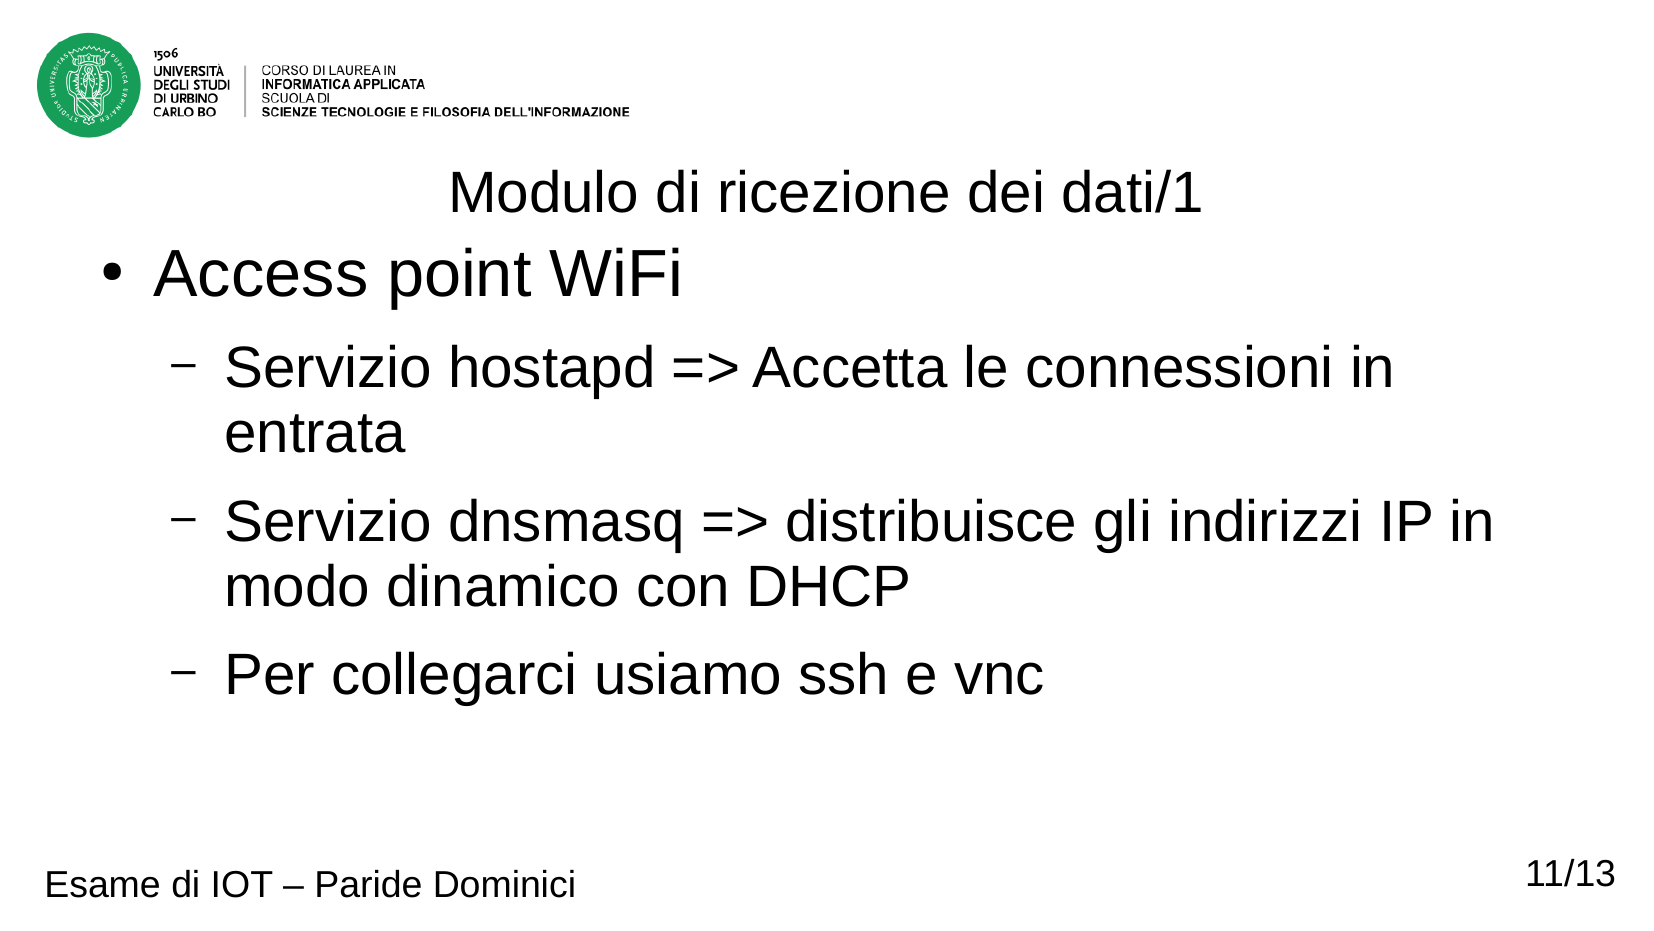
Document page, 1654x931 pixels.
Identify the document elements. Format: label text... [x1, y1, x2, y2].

list Access point WiFi Servizio hostapd => Accetta le connessioni in entrata Servizio dnsmasq => distribuisce gli indirizzi IP in modo dinamico con DHCP Per collegarci usiamo ssh e vnc [82, 236, 1571, 827]
text_box <numero>/13 [1387, 845, 1625, 916]
text_box Esame di IOT – Paride Dominici [29, 856, 680, 914]
picture [25, 29, 650, 140]
title Modulo di ricezione dei dati/1 [82, 147, 1571, 236]
